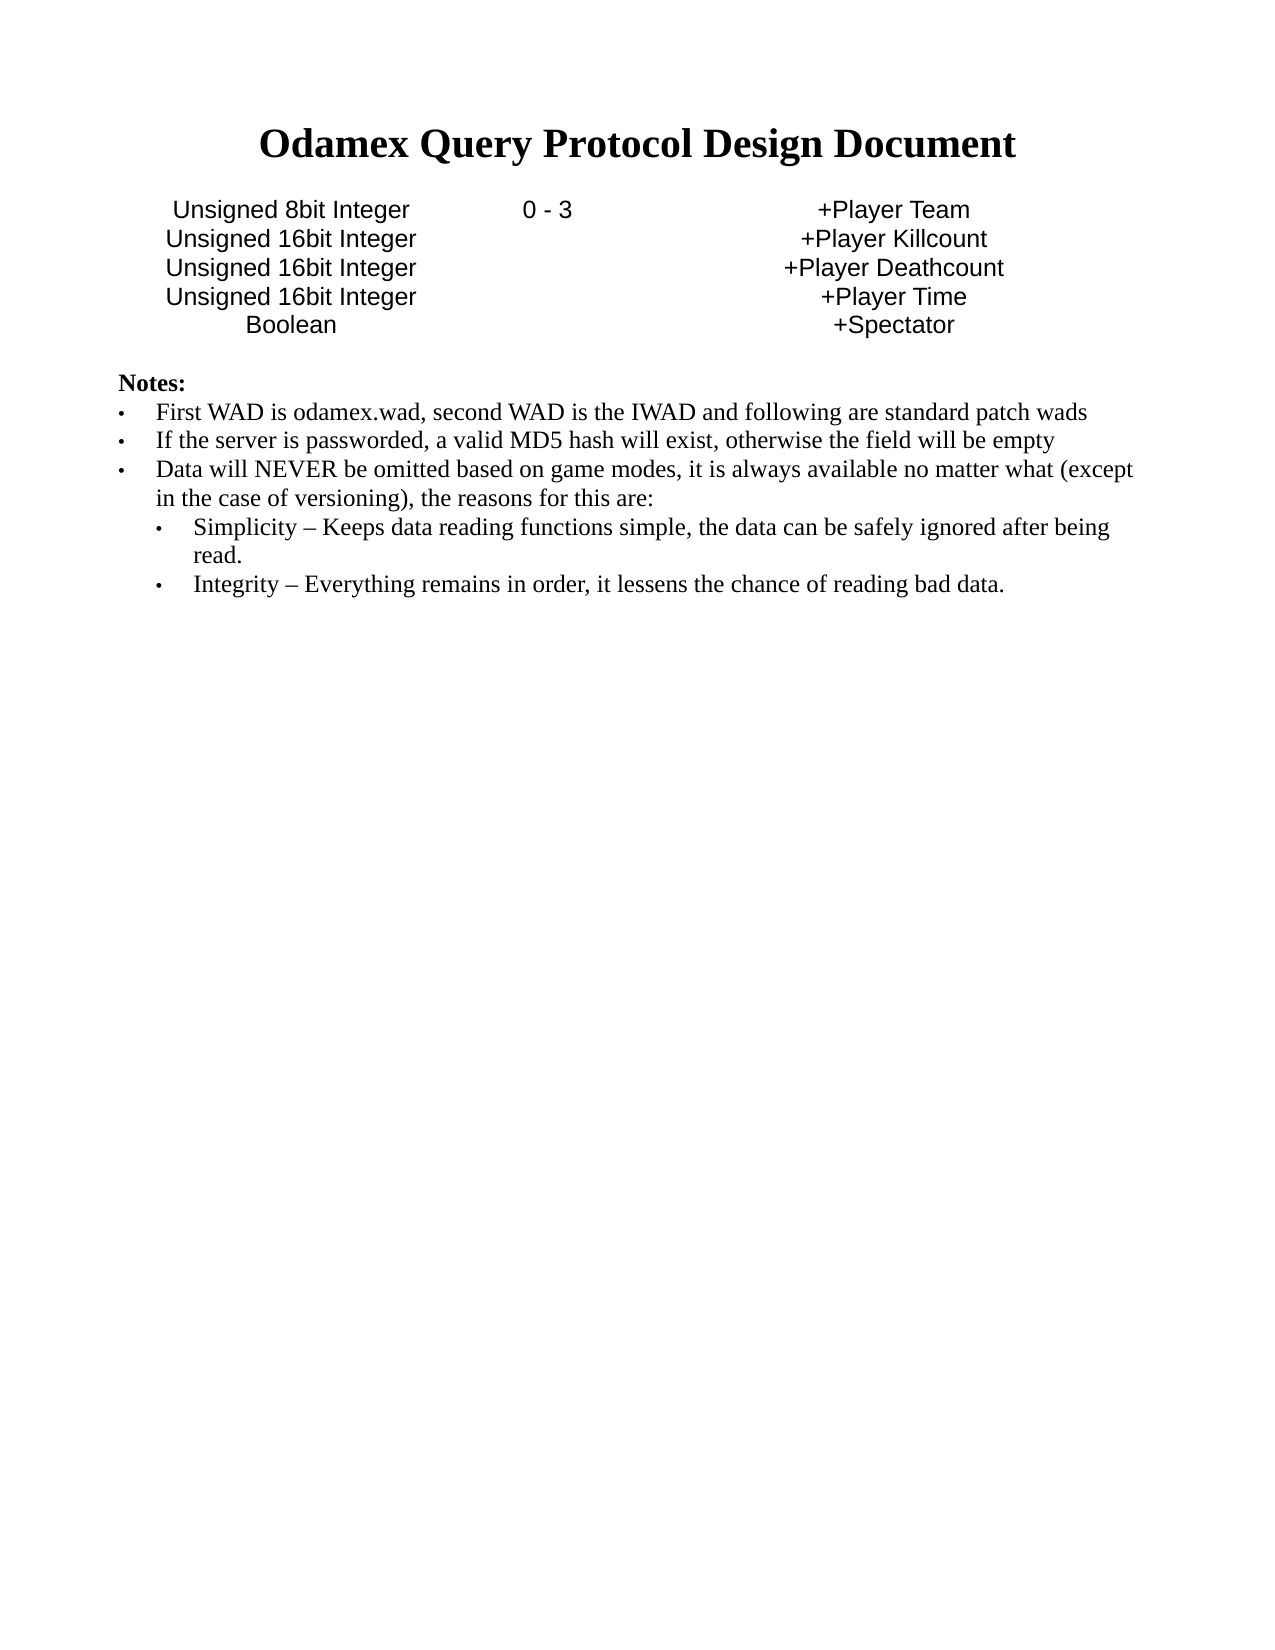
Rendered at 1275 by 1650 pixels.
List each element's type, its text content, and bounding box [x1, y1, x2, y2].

list Integrity – Everything remains in order, it lessens the chance of reading bad data. [156, 569, 1157, 598]
table_cell +Player Deathcount [631, 253, 1157, 282]
table_cell [464, 311, 631, 339]
list If the server is passworded, a valid MD5 hash will exist, otherwise the field will be empty [118, 426, 1157, 454]
table_cell +Player Killcount [631, 224, 1157, 253]
table_cell +Player Time [631, 282, 1157, 311]
list Data will NEVER be omitted based on game modes, it is always available no matter what (except in the case of versioning), the reasons for this are: [118, 454, 1157, 512]
list First WAD is odamex.wad, second WAD is the IWAD and following are standard patch wads [118, 397, 1157, 426]
text Notes: [118, 368, 1157, 397]
table_cell [464, 282, 631, 311]
table_cell Unsigned 16bit Integer [118, 282, 464, 311]
table_cell Boolean [118, 311, 464, 339]
table_cell +Player Team [631, 196, 1157, 224]
table_cell +Spectator [631, 311, 1157, 339]
table_cell [464, 224, 631, 253]
table_cell 0 - 3 [464, 196, 631, 224]
table_cell [464, 253, 631, 282]
table_cell Unsigned 16bit Integer [118, 253, 464, 282]
table_cell Unsigned 16bit Integer [118, 224, 464, 253]
list Simplicity – Keeps data reading functions simple, the data can be safely ignored after being read. [156, 512, 1157, 569]
table_cell Unsigned 8bit Integer [118, 196, 464, 224]
